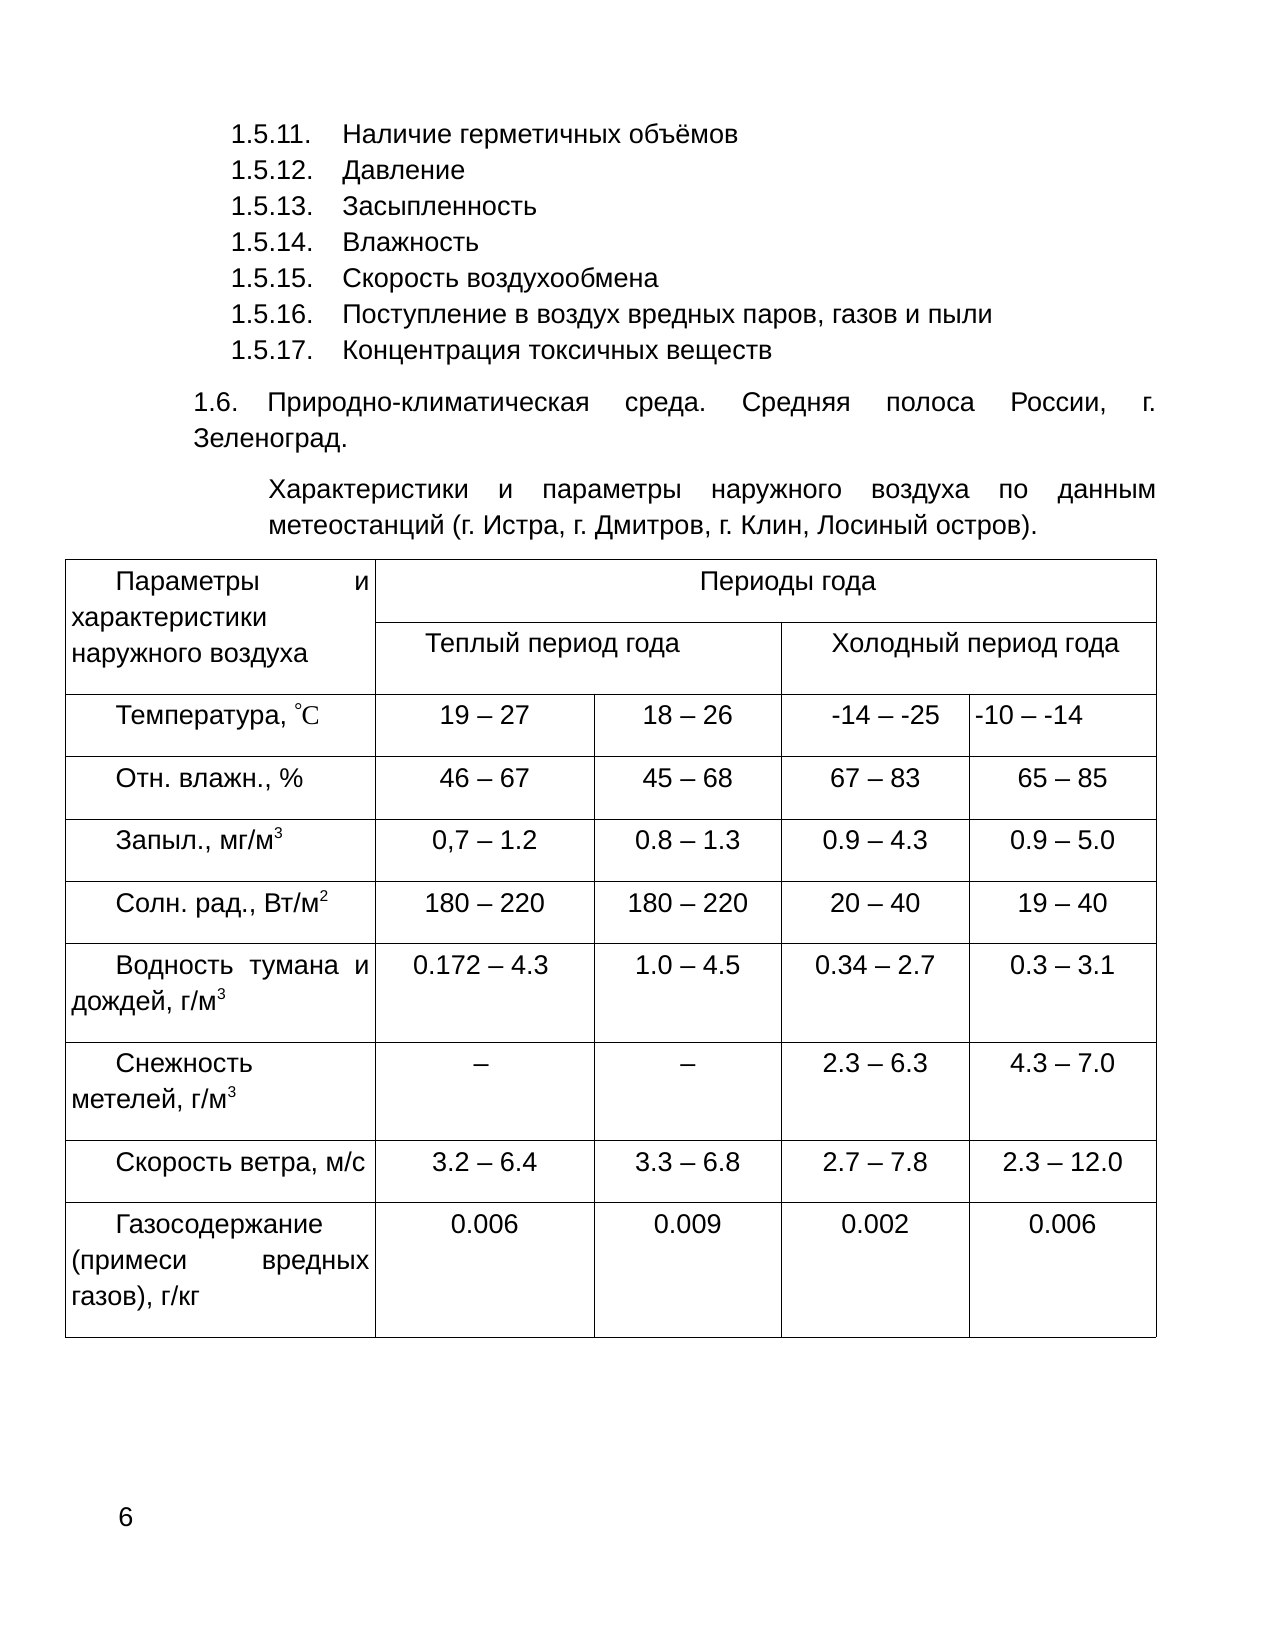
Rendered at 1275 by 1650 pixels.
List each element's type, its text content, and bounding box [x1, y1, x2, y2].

table_cell 3.2 – 6.4 [376, 1141, 594, 1202]
table_header Параметры и характеристики наружного воздуха [66, 560, 375, 693]
table_cell – [376, 1043, 594, 1140]
table_cell 2.3 – 12.0 [970, 1141, 1156, 1202]
table_cell 0.9 – 5.0 [970, 820, 1156, 881]
table_cell -10 – -14 [970, 695, 1156, 756]
table_cell 180 – 220 [376, 882, 594, 943]
table_cell 1.0 – 4.5 [595, 944, 781, 1042]
table_cell 2.7 – 7.8 [782, 1141, 969, 1202]
list Скорость воздухообмена [231, 262, 1157, 293]
table_cell Запыл., мг/м3 [66, 820, 375, 881]
list Поступление в воздух вредных паров, газов и пыли [231, 298, 1157, 329]
table_cell Холодный период года [782, 623, 1156, 693]
list Давление [231, 154, 1157, 185]
table_cell Скорость ветра, м/с [66, 1141, 375, 1202]
table_cell 46 – 67 [376, 757, 594, 818]
table_cell 0.3 – 3.1 [970, 944, 1156, 1042]
table_cell 19 – 40 [970, 882, 1156, 943]
table_cell Водность тумана и дождей, г/м3 [66, 944, 375, 1042]
table_cell 0.9 – 4.3 [782, 820, 969, 881]
table_header Периоды года [376, 560, 1156, 622]
table_cell 180 – 220 [595, 882, 781, 943]
table_cell Теплый период года [376, 623, 781, 693]
table_cell 0.002 [782, 1203, 969, 1337]
table_cell 18 – 26 [595, 695, 781, 756]
table_cell 0.006 [970, 1203, 1156, 1337]
table_cell Солн. рад., Вт/м2 [66, 882, 375, 943]
table_cell Газосодержание (примеси вредных газов), г/кг [66, 1203, 375, 1337]
table_cell 65 – 85 [970, 757, 1156, 818]
table_cell -14 – -25 [782, 695, 969, 756]
table_cell 45 – 68 [595, 757, 781, 818]
table_cell 0.8 – 1.3 [595, 820, 781, 881]
table_cell 20 – 40 [782, 882, 969, 943]
table_cell Температура, С [66, 695, 375, 756]
table_cell 0.172 – 4.3 [376, 944, 594, 1042]
table_cell 4.3 – 7.0 [970, 1043, 1156, 1140]
table_cell 0.009 [595, 1203, 781, 1337]
list Природно-климатическая среда. Средняя полоса России, г. Зеленоград. [193, 386, 1157, 453]
list Концентрация токсичных веществ [231, 334, 1157, 365]
table_cell 19 – 27 [376, 695, 594, 756]
table_cell 3.3 – 6.8 [595, 1141, 781, 1202]
table_cell 0,7 – 1.2 [376, 820, 594, 881]
list Засыпленность [231, 190, 1157, 221]
list Влажность [231, 226, 1157, 257]
list Характеристики и параметры наружного воздуха по данным метеостанций (г. Истра, г. Дмитров, г. Клин, Лосиный остров). [231, 473, 1157, 540]
list Наличие герметичных объёмов [231, 118, 1157, 149]
table_cell 2.3 – 6.3 [782, 1043, 969, 1140]
table_cell 0.006 [376, 1203, 594, 1337]
table_cell 67 – 83 [782, 757, 969, 818]
table_cell Снежность метелей, г/м3 [66, 1043, 375, 1140]
table_cell – [595, 1043, 781, 1140]
table_cell 0.34 – 2.7 [782, 944, 969, 1042]
table_cell Отн. влажн., % [66, 757, 375, 818]
